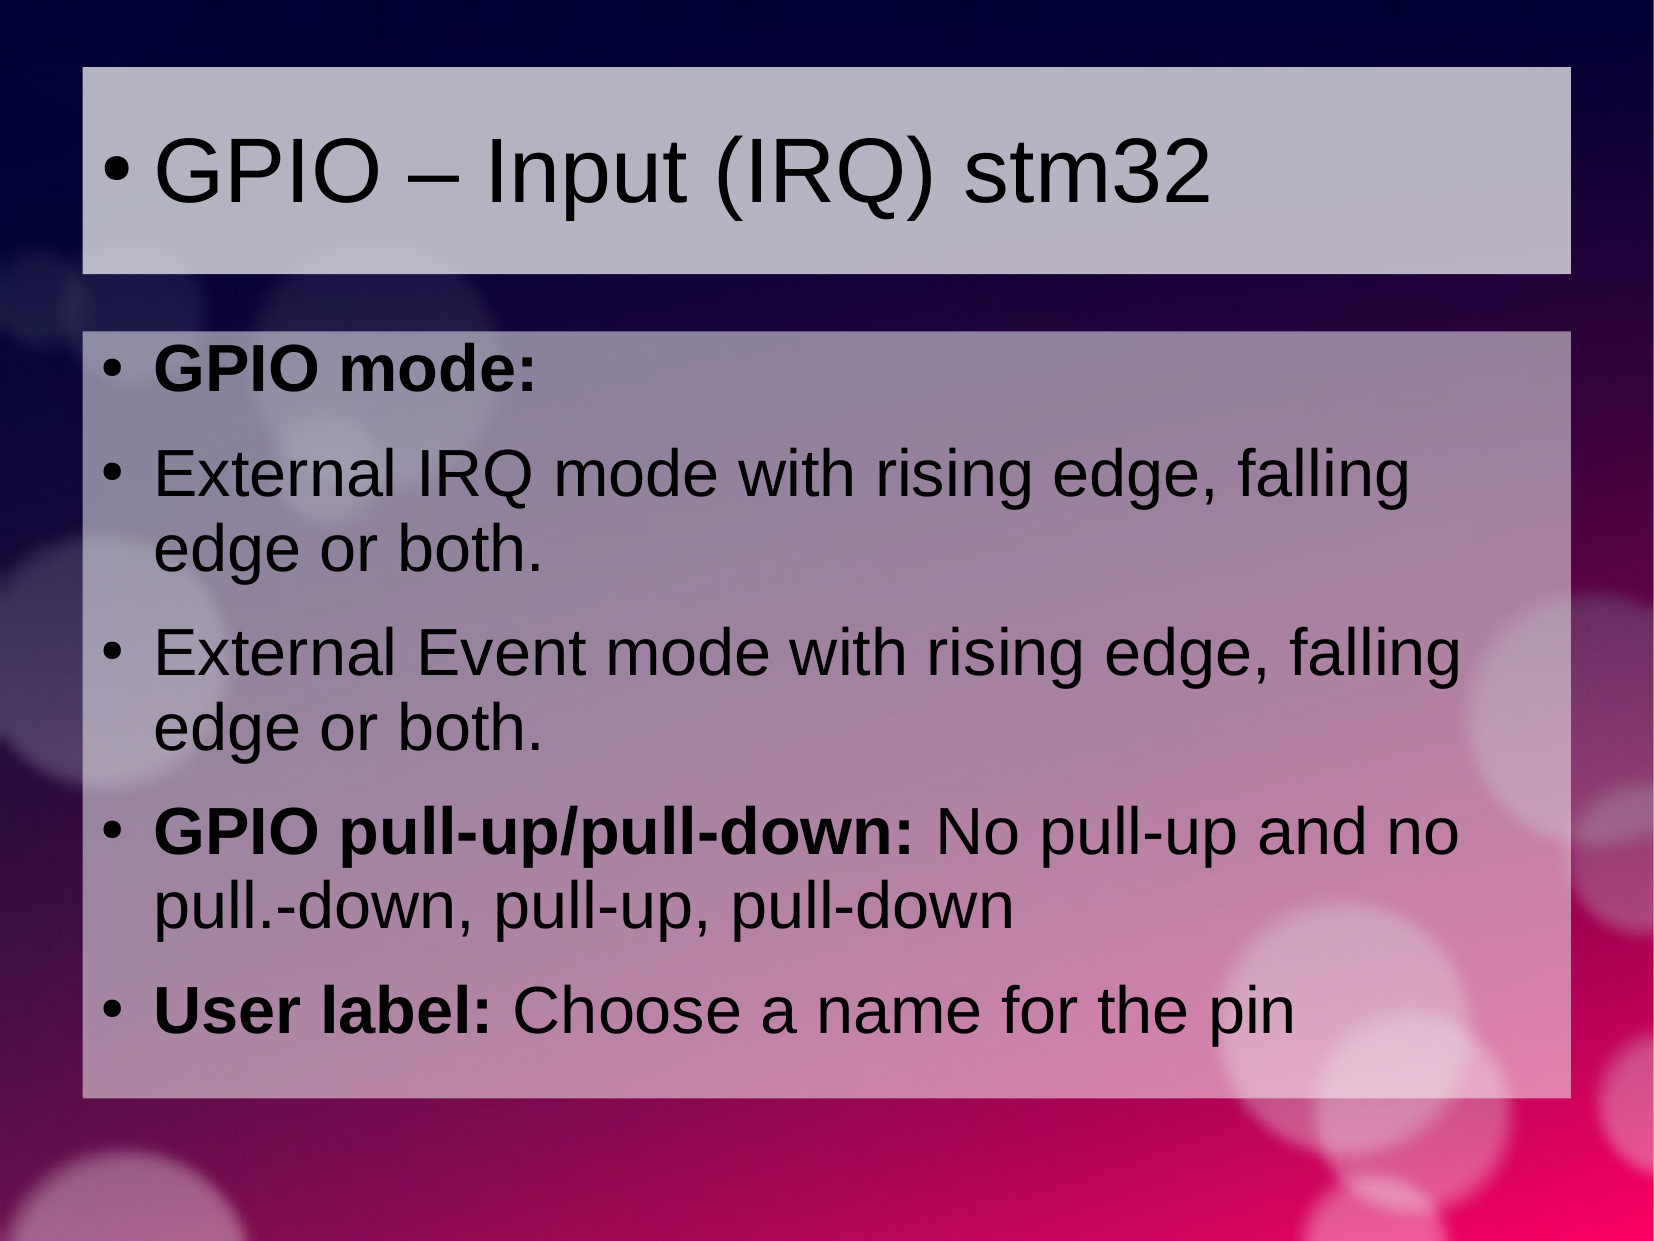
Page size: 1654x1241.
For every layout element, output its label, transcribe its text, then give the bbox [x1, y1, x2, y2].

title GPIO – Input (IRQ) stm32 [82, 67, 1571, 275]
picture [0, 0, 1654, 1241]
list GPIO mode: External IRQ mode with rising edge, falling edge or both. External Event mode with rising edge, falling edge or both. GPIO pull-up/pull-down: No pull-up and no pull.-down, pull-up, pull-down User label: Choose a name for the pin [82, 331, 1571, 1099]
